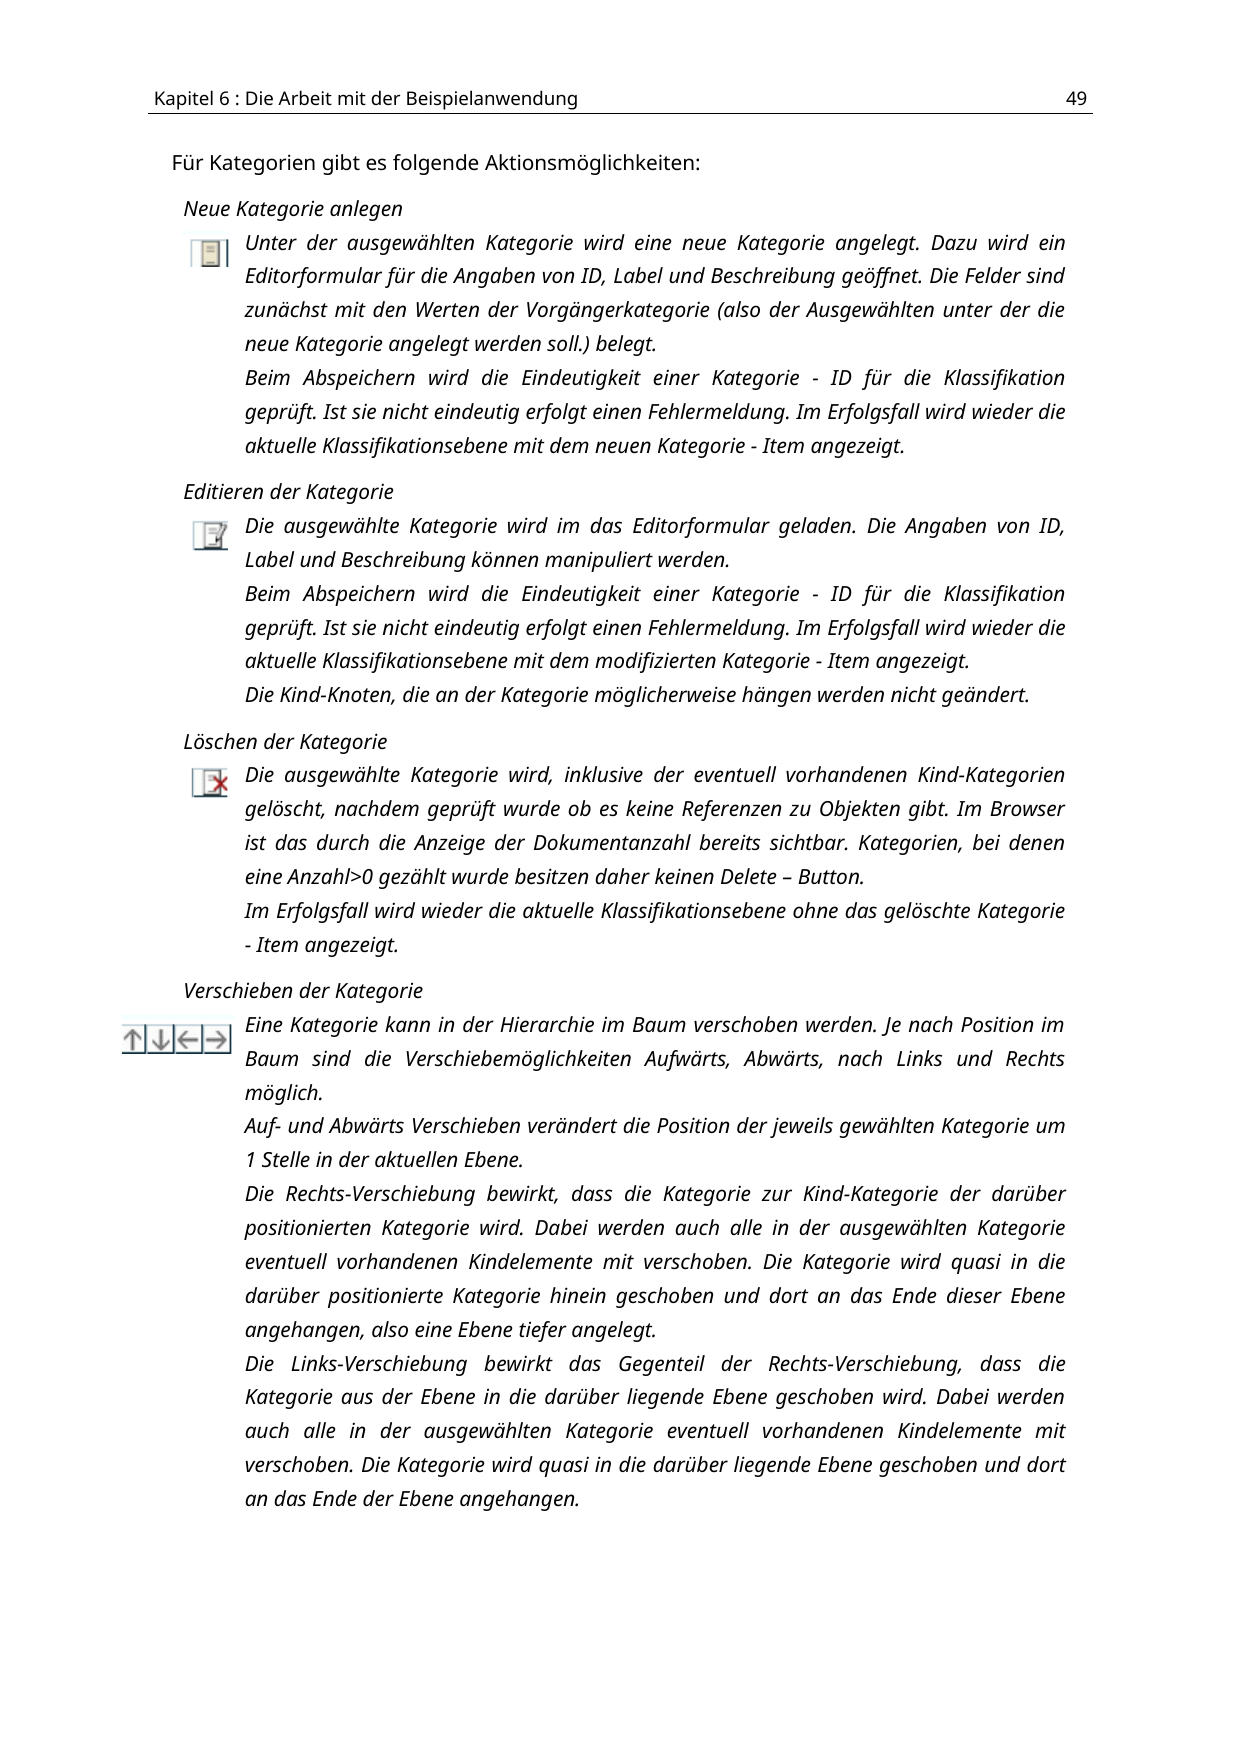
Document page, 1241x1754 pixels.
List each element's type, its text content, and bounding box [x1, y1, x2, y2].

list Verschieben der Kategorie Eine Kategorie kann in der Hierarchie im Baum verschoben werden. Je nach Position im Baum sind die Verschiebemöglichkeiten Aufwärts, Abwärts, nach Links und Rechts möglich. Auf- und Abwärts Verschieben verändert die Position der jeweils gewählten Kategorie um 1 Stelle in der aktuellen Ebene. Die Rechts-Verschiebung bewirkt, dass die Kategorie zur Kind-Kategorie der darüber positionierten Kategorie wird. Dabei werden auch alle in der ausgewählten Kategorie eventuell vorhandenen Kindelemente mit verschoben. Die Kategorie wird quasi in die darüber positionierte Kategorie hinein geschoben und dort an das Ende dieser Ebene angehangen, also eine Ebene tiefer angelegt. Die Links-Verschiebung bewirkt das Gegenteil der Rechts-Verschiebung, dass die Kategorie aus der Ebene in die darüber liegende Ebene geschoben wird. Dabei werden auch alle in der ausgewählten Kategorie eventuell vorhandenen Kindelemente mit verschoben. Die Kategorie wird quasi in die darüber liegende Ebene geschoben und dort an das Ende der Ebene angehangen. [183, 976, 1069, 1512]
list Editieren der Kategorie Die ausgewählte Kategorie wird im das Editorformular geladen. Die Angaben von ID, Label und Beschreibung können manipuliert werden. Beim Abspeichern wird die Eindeutigkeit einer Kategorie - ID für die Klassifikation geprüft. Ist sie nicht eindeutig erfolgt einen Fehlermeldung. Im Erfolgsfall wird wieder die aktuelle Klassifikationsebene mit dem modifizierten Kategorie - Item angezeigt. Die Kind-Knoten, die an der Kategorie möglicherweise hängen werden nicht geändert. [183, 477, 1069, 709]
list Löschen der Kategorie Die ausgewählte Kategorie wird, inklusive der eventuell vorhandenen Kind-Kategorien gelöscht, nachdem geprüft wurde ob es keine Referenzen zu Objekten gibt. Im Browser ist das durch die Anzeige der Dokumentanzahl bereits sichtbar. Kategorien, bei denen eine Anzahl>0 gezählt wurde besitzen daher keinen Delete – Button. Im Erfolgsfall wird wieder die aktuelle Klassifikationsebene ohne das gelöschte Kategorie - Item angezeigt. [183, 727, 1069, 958]
list Neue Kategorie anlegen Unter der ausgewählten Kategorie wird eine neue Kategorie angelegt. Dazu wird ein Editorformular für die Angaben von ID, Label und Beschreibung geöffnet. Die Felder sind zunächst mit den Werten der Vorgängerkategorie (also der Ausgewählten unter der die neue Kategorie angelegt werden soll.) belegt. Beim Abspeichern wird die Eindeutigkeit einer Kategorie - ID für die Klassifikation geprüft. Ist sie nicht eindeutig erfolgt einen Fehlermeldung. Im Erfolgsfall wird wieder die aktuelle Klassifikationsebene mit dem neuen Kategorie - Item angezeigt. [183, 194, 1069, 459]
text Für Kategorien gibt es folgende Aktionsmöglichkeiten: [171, 148, 1069, 176]
